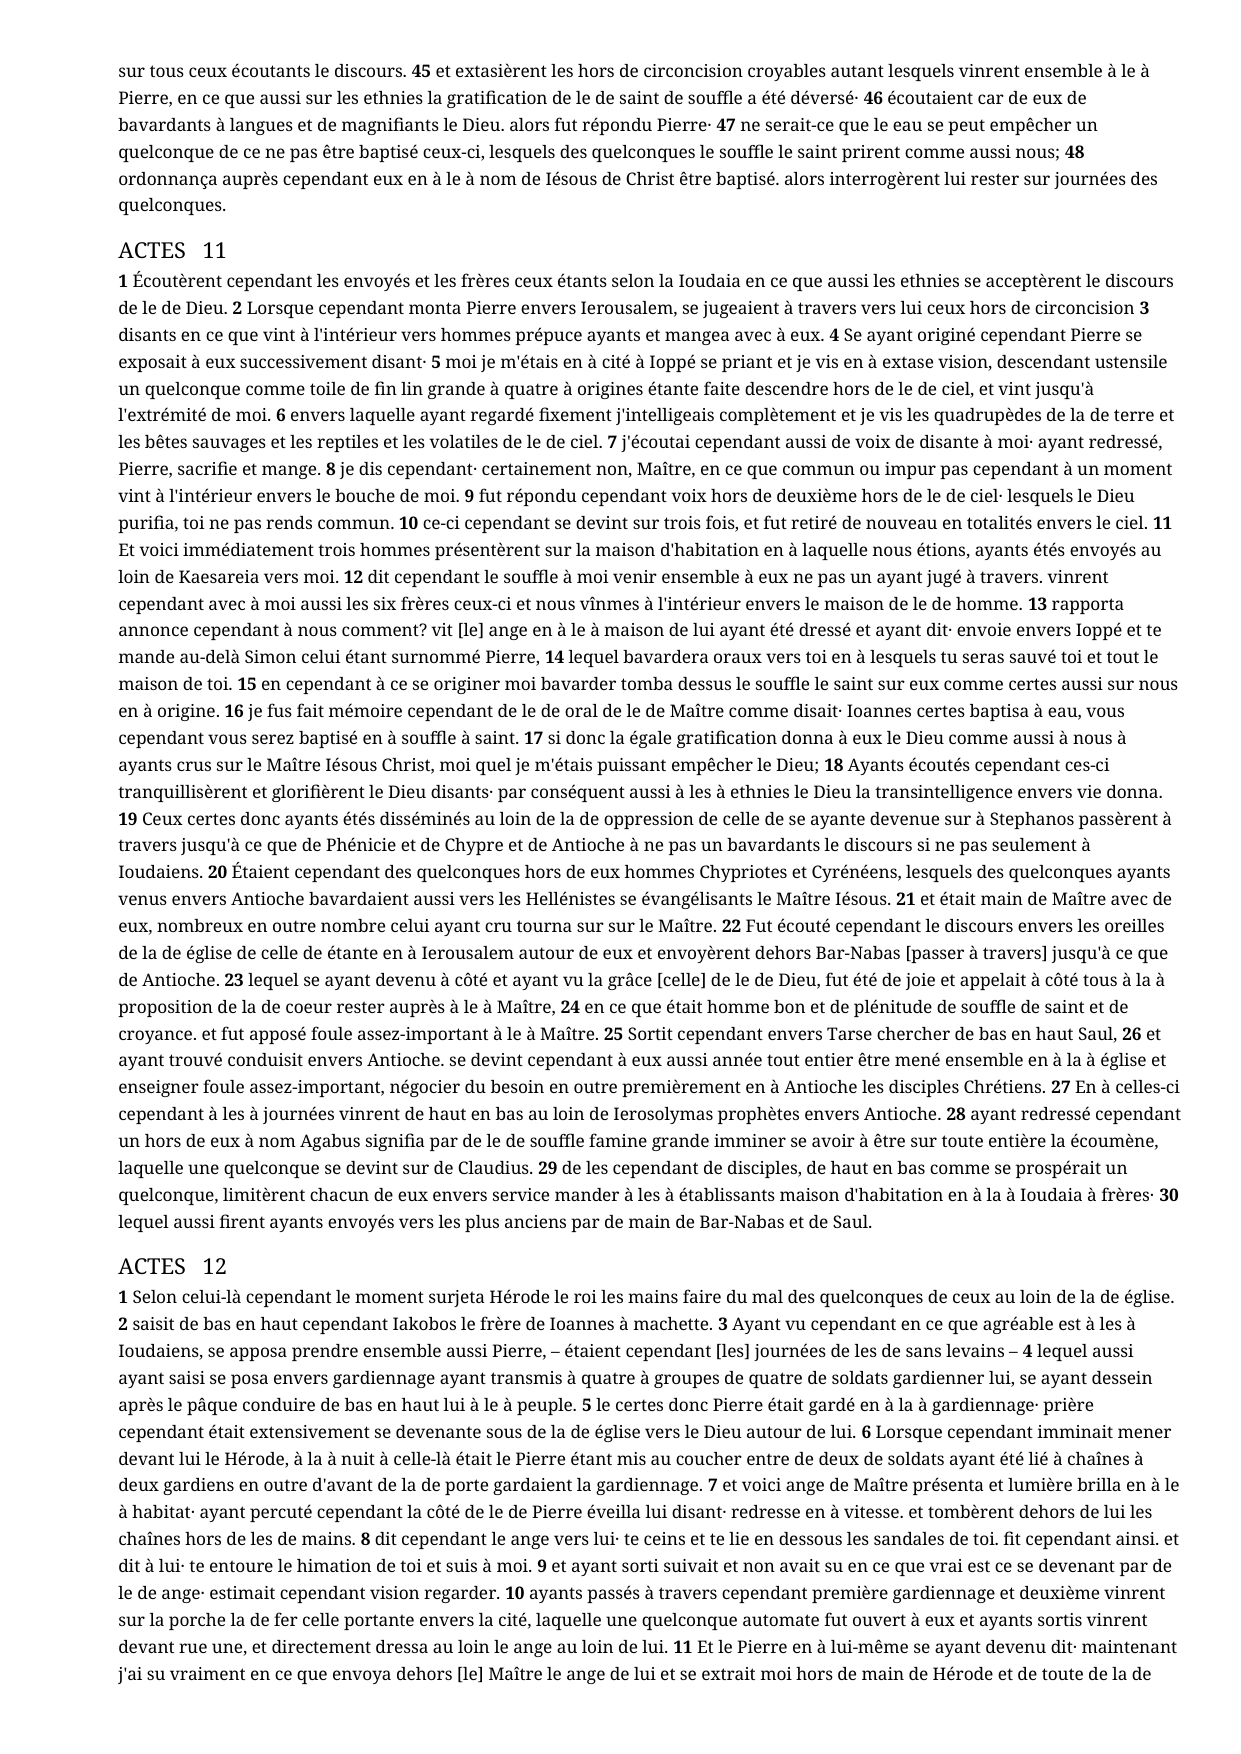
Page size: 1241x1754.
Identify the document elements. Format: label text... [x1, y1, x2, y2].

text 1 Écoutèrent cependant les envoyés et les frères ceux étants selon la Ioudaia en ce que aussi les ethnies se acceptèrent le discours de le de Dieu. 2 Lorsque cependant monta Pierre envers Ierousalem, se jugeaient à travers vers lui ceux hors de circoncision 3 disants en ce que vint à l'intérieur vers hommes prépuce ayants et mangea avec à eux. 4 Se ayant originé cependant Pierre se exposait à eux successivement disant· 5 moi je m'étais en à cité à Ioppé se priant et je vis en à extase vision, descendant ustensile un quelconque comme toile de fin lin grande à quatre à origines étante faite descendre hors de le de ciel, et vint jusqu'à l'extrémité de moi. 6 envers laquelle ayant regardé fixement j'intelligeais complètement et je vis les quadrupèdes de la de terre et les bêtes sauvages et les reptiles et les volatiles de le de ciel. 7 j'écoutai cependant aussi de voix de disante à moi· ayant redressé, Pierre, sacrifie et mange. 8 je dis cependant· certainement non, Maître, en ce que commun ou impur pas cependant à un moment vint à l'intérieur envers le bouche de moi. 9 fut répondu cependant voix hors de deuxième hors de le de ciel· lesquels le Dieu purifia, toi ne pas rends commun. 10 ce-ci cependant se devint sur trois fois, et fut retiré de nouveau en totalités envers le ciel. 11 Et voici immédiatement trois hommes présentèrent sur la maison d'habitation en à laquelle nous étions, ayants étés envoyés au loin de Kaesareia vers moi. 12 dit cependant le souffle à moi venir ensemble à eux ne pas un ayant jugé à travers. vinrent cependant avec à moi aussi les six frères ceux-ci et nous vînmes à l'intérieur envers le maison de le de homme. 13 rapporta annonce cependant à nous comment? vit [le] ange en à le à maison de lui ayant été dressé et ayant dit· envoie envers Ioppé et te mande au-delà Simon celui étant surnommé Pierre, 14 lequel bavardera oraux vers toi en à lesquels tu seras sauvé toi et tout le maison de toi. 15 en cependant à ce se originer moi bavarder tomba dessus le souffle le saint sur eux comme certes aussi sur nous en à origine. 16 je fus fait mémoire cependant de le de oral de le de Maître comme disait· Ioannes certes baptisa à eau, vous cependant vous serez baptisé en à souffle à saint. 17 si donc la égale gratification donna à eux le Dieu comme aussi à nous à ayants crus sur le Maître Iésous Christ, moi quel je m'étais puissant empêcher le Dieu; 18 Ayants écoutés cependant ces-ci tranquillisèrent et glorifièrent le Dieu disants· par conséquent aussi à les à ethnies le Dieu la transintelligence envers vie donna. 19 Ceux certes donc ayants étés disséminés au loin de la de oppression de celle de se ayante devenue sur à Stephanos passèrent à travers jusqu'à ce que de Phénicie et de Chypre et de Antioche à ne pas un bavardants le discours si ne pas seulement à Ioudaiens. 20 Étaient cependant des quelconques hors de eux hommes Chypriotes et Cyrénéens, lesquels des quelconques ayants venus envers Antioche bavardaient aussi vers les Hellénistes se évangélisants le Maître Iésous. 21 et était main de Maître avec de eux, nombreux en outre nombre celui ayant cru tourna sur sur le Maître. 22 Fut écouté cependant le discours envers les oreilles de la de église de celle de étante en à Ierousalem autour de eux et envoyèrent dehors Bar-Nabas [passer à travers] jusqu'à ce que de Antioche. 23 lequel se ayant devenu à côté et ayant vu la grâce [celle] de le de Dieu, fut été de joie et appelait à côté tous à la à proposition de la de coeur rester auprès à le à Maître, 24 en ce que était homme bon et de plénitude de souffle de saint et de croyance. et fut apposé foule assez-important à le à Maître. 25 Sortit cependant envers Tarse chercher de bas en haut Saul, 26 et ayant trouvé conduisit envers Antioche. se devint cependant à eux aussi année tout entier être mené ensemble en à la à église et enseigner foule assez-important, négocier du besoin en outre premièrement en à Antioche les disciples Chrétiens. 27 En à celles-ci cependant à les à journées vinrent de haut en bas au loin de Ierosolymas prophètes envers Antioche. 28 ayant redressé cependant un hors de eux à nom Agabus signifia par de le de souffle famine grande imminer se avoir à être sur toute entière la écoumène, laquelle une quelconque se devint sur de Claudius. 29 de les cependant de disciples, de haut en bas comme se prospérait un quelconque, limitèrent chacun de eux envers service mander à les à établissants maison d'habitation en à la à Ioudaia à frères· 30 lequel aussi firent ayants envoyés vers les plus anciens par de main de Bar-Nabas et de Saul. [118, 269, 1181, 1233]
text 1 Selon celui-là cependant le moment surjeta Hérode le roi les mains faire du mal des quelconques de ceux au loin de la de église. 2 saisit de bas en haut cependant Iakobos le frère de Ioannes à machette. 3 Ayant vu cependant en ce que agréable est à les à Ioudaiens, se apposa prendre ensemble aussi Pierre, – étaient cependant [les] journées de les de sans levains – 4 lequel aussi ayant saisi se posa envers gardiennage ayant transmis à quatre à groupes de quatre de soldats gardienner lui, se ayant dessein après le pâque conduire de bas en haut lui à le à peuple. 5 le certes donc Pierre était gardé en à la à gardiennage· prière cependant était extensivement se devenante sous de la de église vers le Dieu autour de lui. 6 Lorsque cependant imminait mener devant lui le Hérode, à la à nuit à celle-là était le Pierre étant mis au coucher entre de deux de soldats ayant été lié à chaînes à deux gardiens en outre d'avant de la de porte gardaient la gardiennage. 7 et voici ange de Maître présenta et lumière brilla en à le à habitat· ayant percuté cependant la côté de le de Pierre éveilla lui disant· redresse en à vitesse. et tombèrent dehors de lui les chaînes hors de les de mains. 8 dit cependant le ange vers lui· te ceins et te lie en dessous les sandales de toi. fit cependant ainsi. et dit à lui· te entoure le himation de toi et suis à moi. 9 et ayant sorti suivait et non avait su en ce que vrai est ce se devenant par de le de ange· estimait cependant vision regarder. 10 ayants passés à travers cependant première gardiennage et deuxième vinrent sur la porche la de fer celle portante envers la cité, laquelle une quelconque automate fut ouvert à eux et ayants sortis vinrent devant rue une, et directement dressa au loin le ange au loin de lui. 11 Et le Pierre en à lui-même se ayant devenu dit· maintenant j'ai su vraiment en ce que envoya dehors [le] Maître le ange de lui et se extrait moi hors de main de Hérode et de toute de la de [118, 1285, 1181, 1685]
text ACTES 12 [118, 1251, 1181, 1281]
text sur tous ceux écoutants le discours. 45 et extasièrent les hors de circoncision croyables autant lesquels vinrent ensemble à le à Pierre, en ce que aussi sur les ethnies la gratification de le de saint de souffle a été déversé· 46 écoutaient car de eux de bavardants à langues et de magnifiants le Dieu. alors fut répondu Pierre· 47 ne serait-ce que le eau se peut empêcher un quelconque de ce ne pas être baptisé ceux-ci, lesquels des quelconques le souffle le saint prirent comme aussi nous; 48 ordonnança auprès cependant eux en à le à nom de Iésous de Christ être baptisé. alors interrogèrent lui rester sur journées des quelconques. [118, 59, 1181, 217]
text ACTES 11 [118, 235, 1181, 265]
